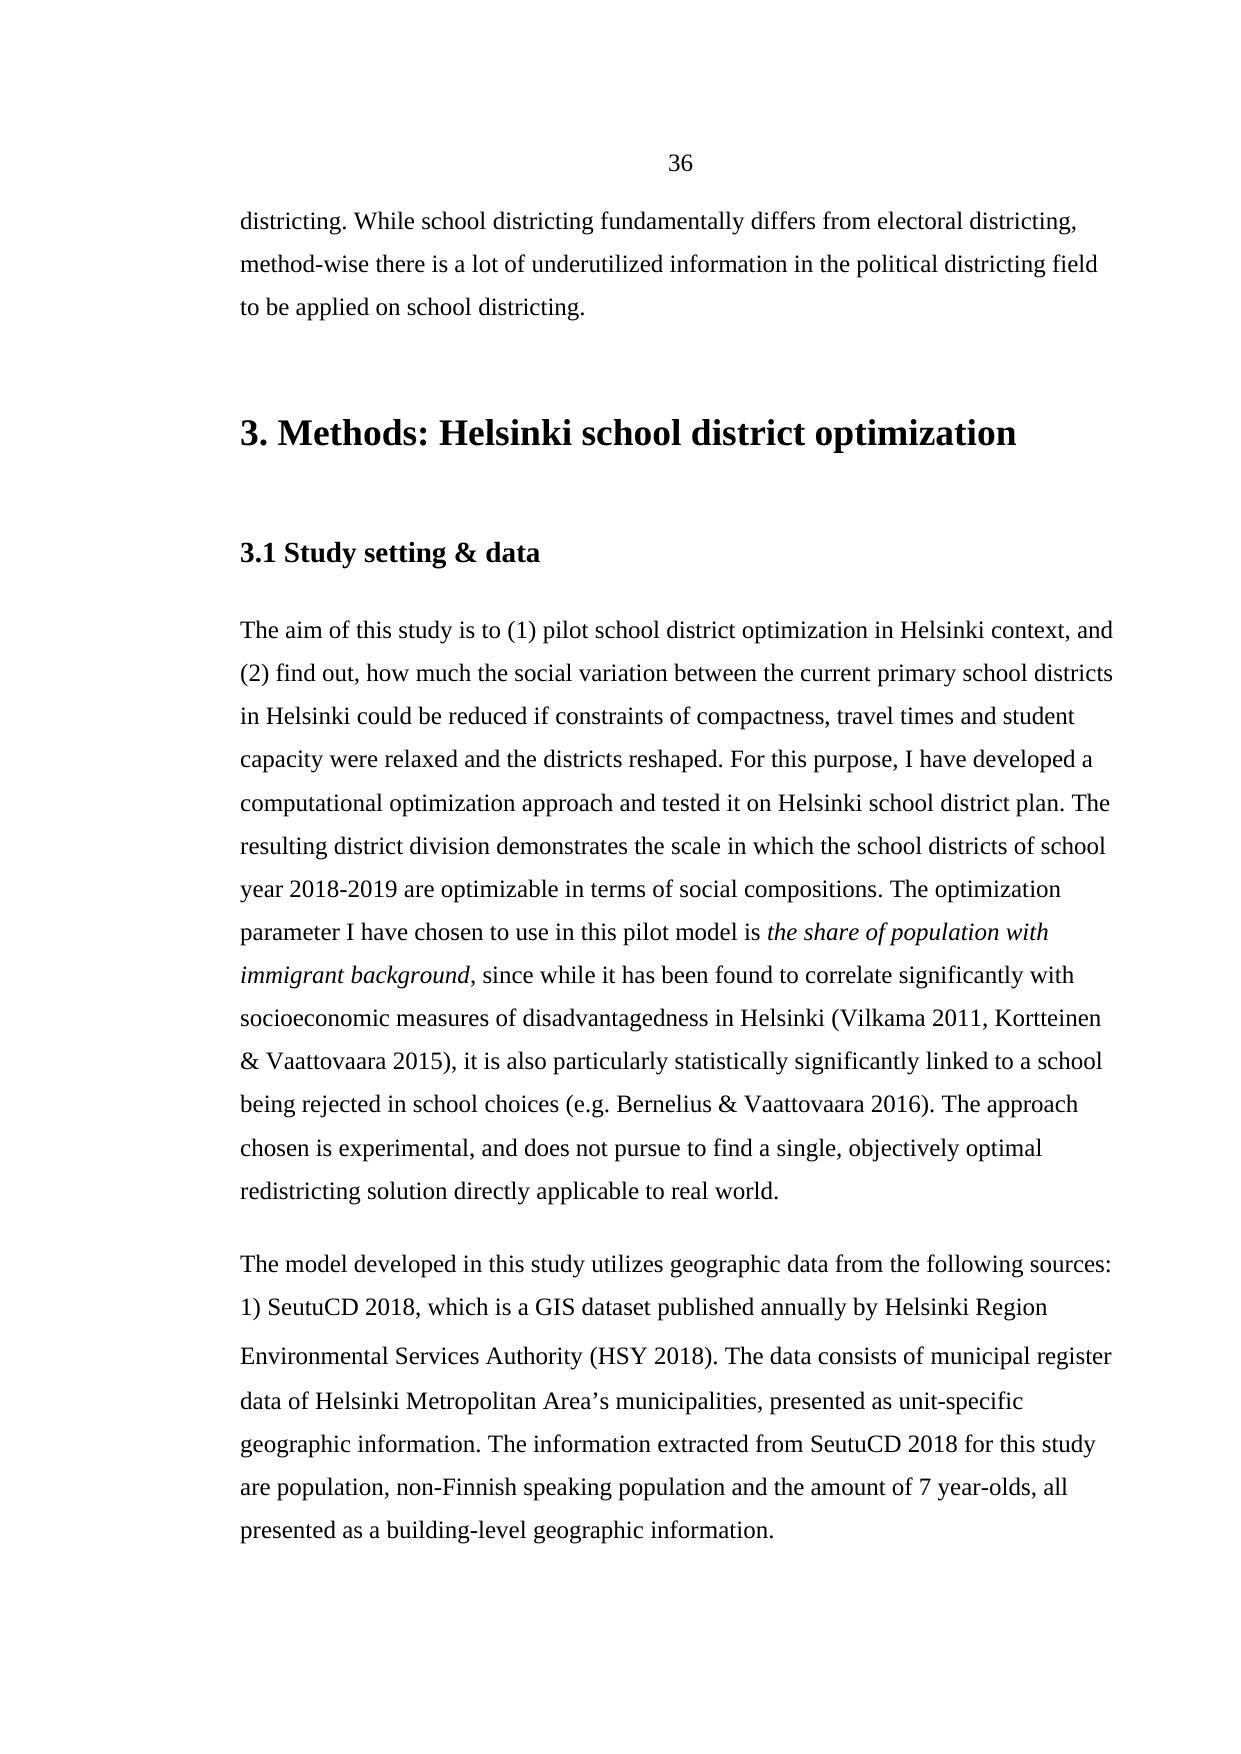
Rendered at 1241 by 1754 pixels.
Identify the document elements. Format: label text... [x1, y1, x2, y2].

text The model developed in this study utilizes geographic data from the following sources: 1) SeutuCD 2018, which is a GIS dataset published annually by Helsinki Region Environmental Services Authority (HSY 2018). The data consists of municipal register data of Helsinki Metropolitan Area’s municipalities, presented as unit-specific geographic information. The information extracted from SeutuCD 2018 for this study are population, non-Finnish speaking population and the amount of 7 year-olds, all presented as a building-level geographic information. [240, 1249, 1121, 1544]
text districting. While school districting fundamentally differs from electoral districting, method-wise there is a lot of underutilized information in the political districting field to be applied on school districting. [240, 206, 1121, 321]
subtitle 3.1 Study setting & data [240, 535, 1121, 568]
subtitle 3. Methods: Helsinki school district optimization [240, 410, 1121, 453]
text The aim of this study is to (1) pilot school district optimization in Helsinki context, and (2) find out, how much the social variation between the current primary school districts in Helsinki could be reduced if constraints of compactness, travel times and student capacity were relaxed and the districts reshaped. For this purpose, I have developed a computational optimization approach and tested it on Helsinki school district plan. The resulting district division demonstrates the scale in which the school districts of school year 2018-2019 are optimizable in terms of social compositions. The optimization parameter I have chosen to use in this pilot model is the share of population with immigrant background, since while it has been found to correlate significantly with socioeconomic measures of disadvantagedness in Helsinki (Vilkama 2011, Kortteinen & Vaattovaara 2015), it is also particularly statistically significantly linked to a school being rejected in school choices (e.g. Bernelius & Vaattovaara 2016). The approach chosen is experimental, and does not pursue to find a single, objectively optimal redistricting solution directly applicable to real world. [240, 615, 1121, 1204]
